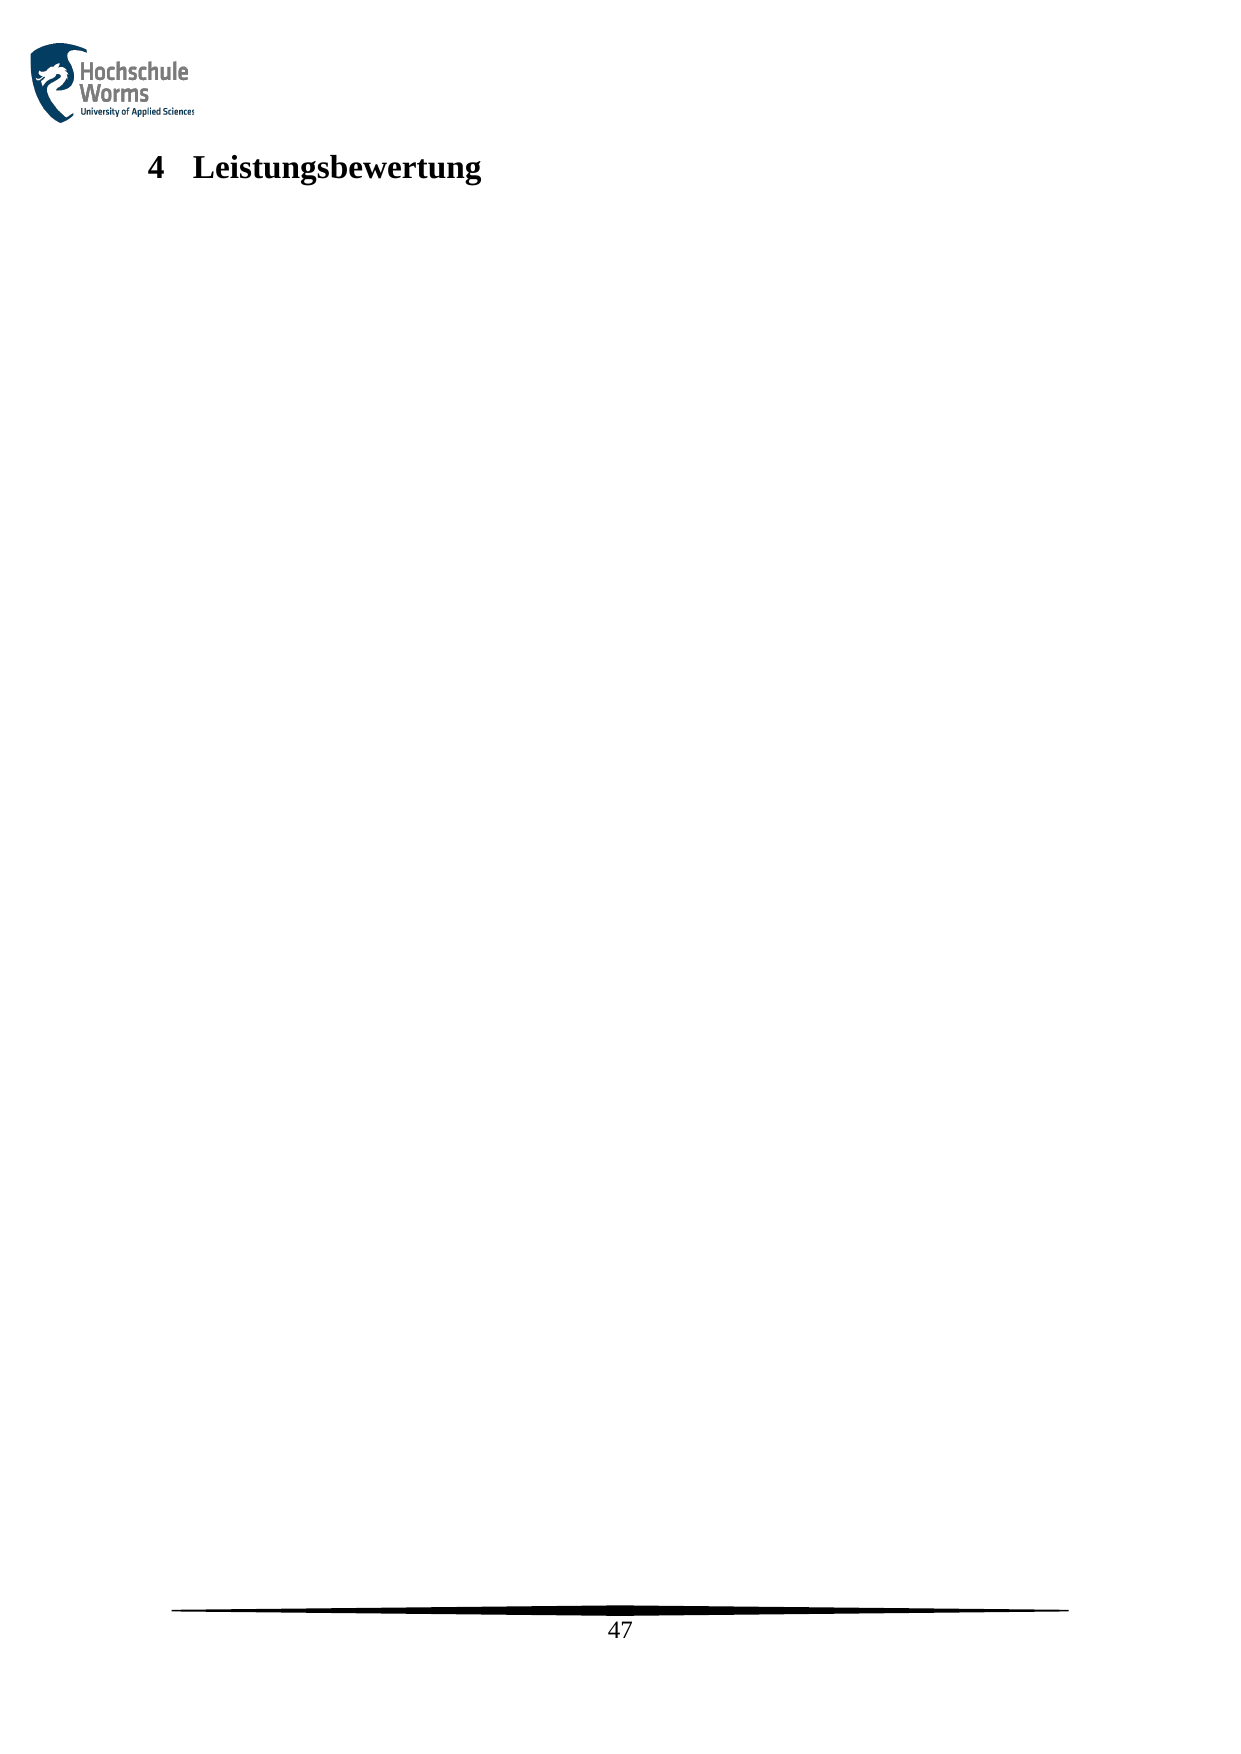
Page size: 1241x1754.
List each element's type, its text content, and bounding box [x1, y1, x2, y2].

subtitle Leistungsbewertung [148, 148, 1092, 186]
